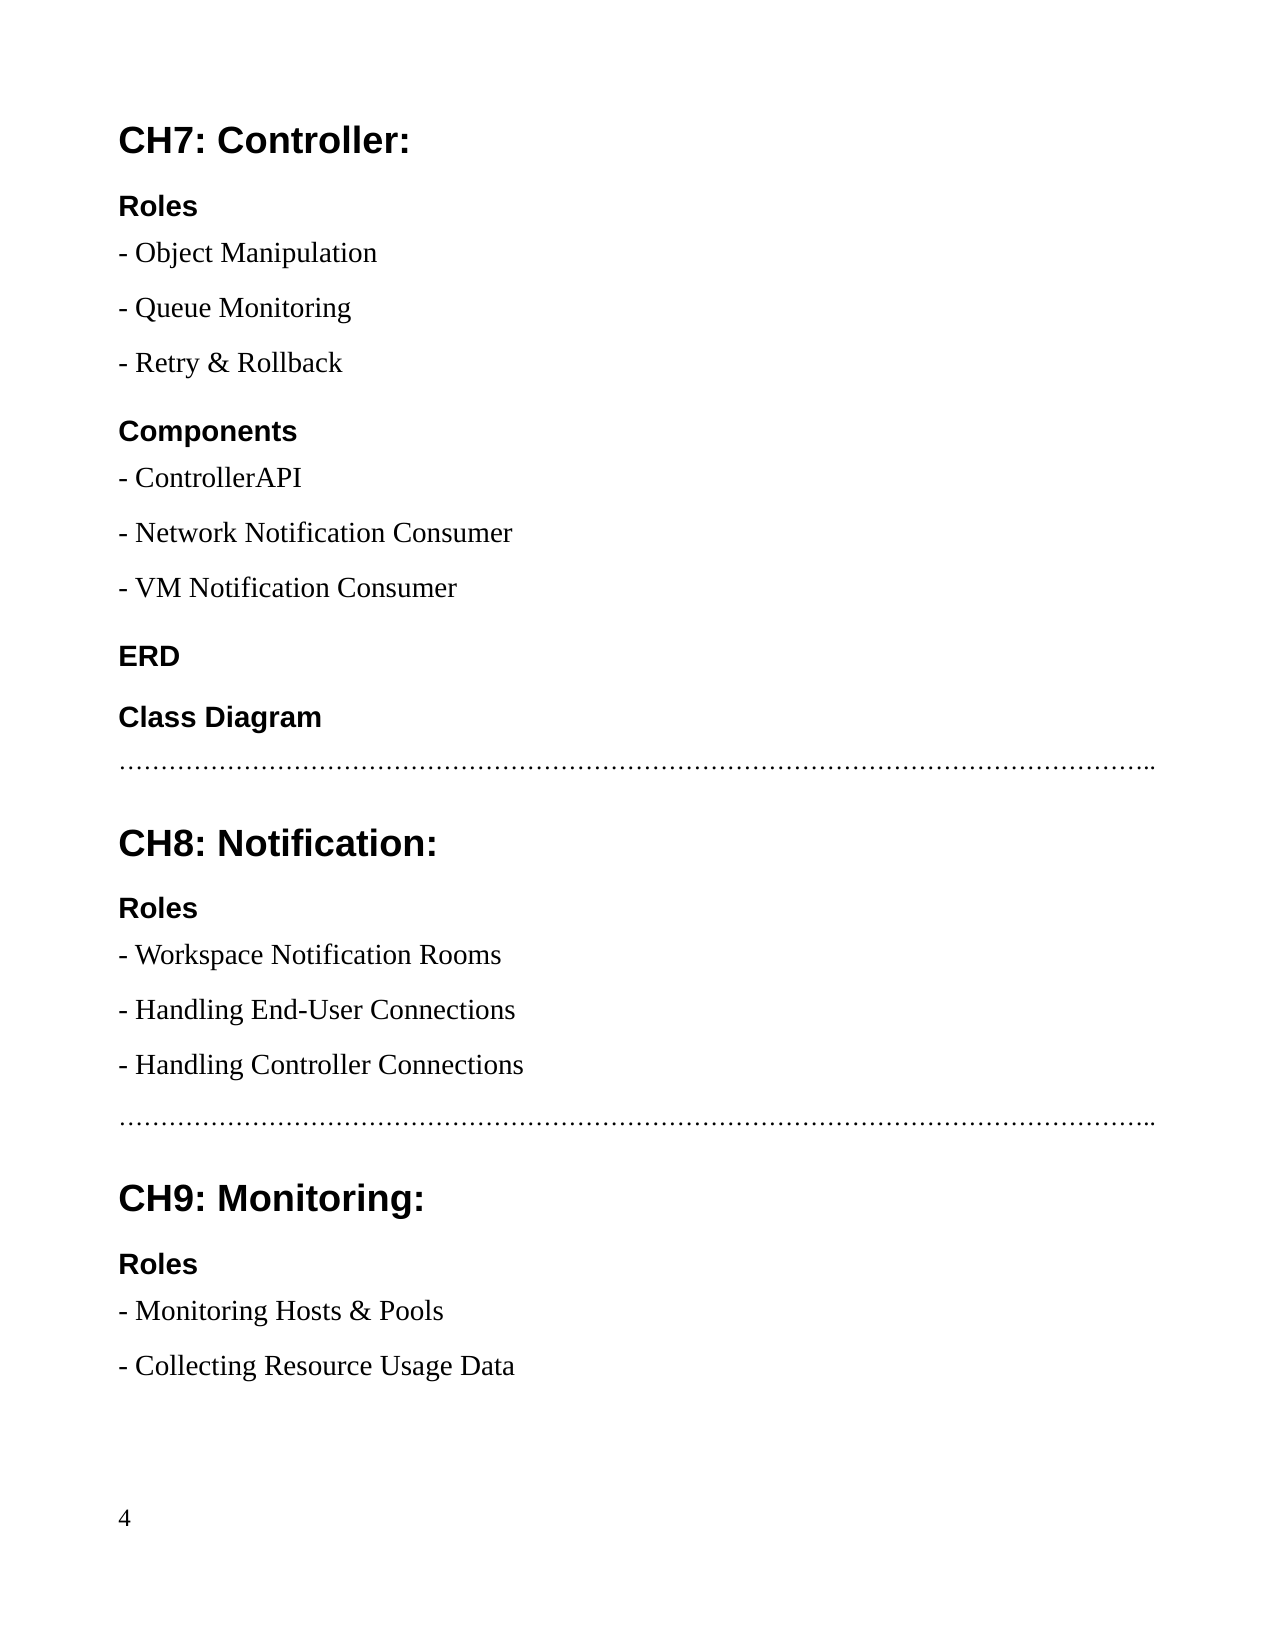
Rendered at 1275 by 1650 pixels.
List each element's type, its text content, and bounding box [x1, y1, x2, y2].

text …………………………………………………………………………………………………………….. [118, 746, 1157, 775]
text - Object Manipulation [118, 235, 1157, 269]
text - ControllerAPI [118, 460, 1157, 494]
subtitle CH8: Notification: [118, 820, 1157, 864]
text - VM Notification Consumer [118, 570, 1157, 603]
text - Workspace Notification Rooms [118, 937, 1157, 971]
text - Monitoring Hosts & Pools [118, 1293, 1157, 1326]
text - Network Notification Consumer [118, 515, 1157, 549]
text - Handling End-User Connections [118, 992, 1157, 1026]
subtitle Roles [118, 891, 1157, 925]
subtitle Roles [118, 1247, 1157, 1280]
text - Retry & Rollback [118, 345, 1157, 378]
text - Collecting Resource Usage Data [118, 1348, 1157, 1381]
subtitle CH9: Monitoring: [118, 1176, 1157, 1219]
text - Queue Monitoring [118, 290, 1157, 323]
subtitle CH7: Controller: [118, 118, 1157, 162]
subtitle ERD [118, 639, 1157, 673]
text - Handling Controller Connections [118, 1047, 1157, 1081]
text …………………………………………………………………………………………………………….. [118, 1102, 1157, 1131]
subtitle Roles [118, 189, 1157, 223]
subtitle Components [118, 414, 1157, 448]
subtitle Class Diagram [118, 700, 1157, 734]
